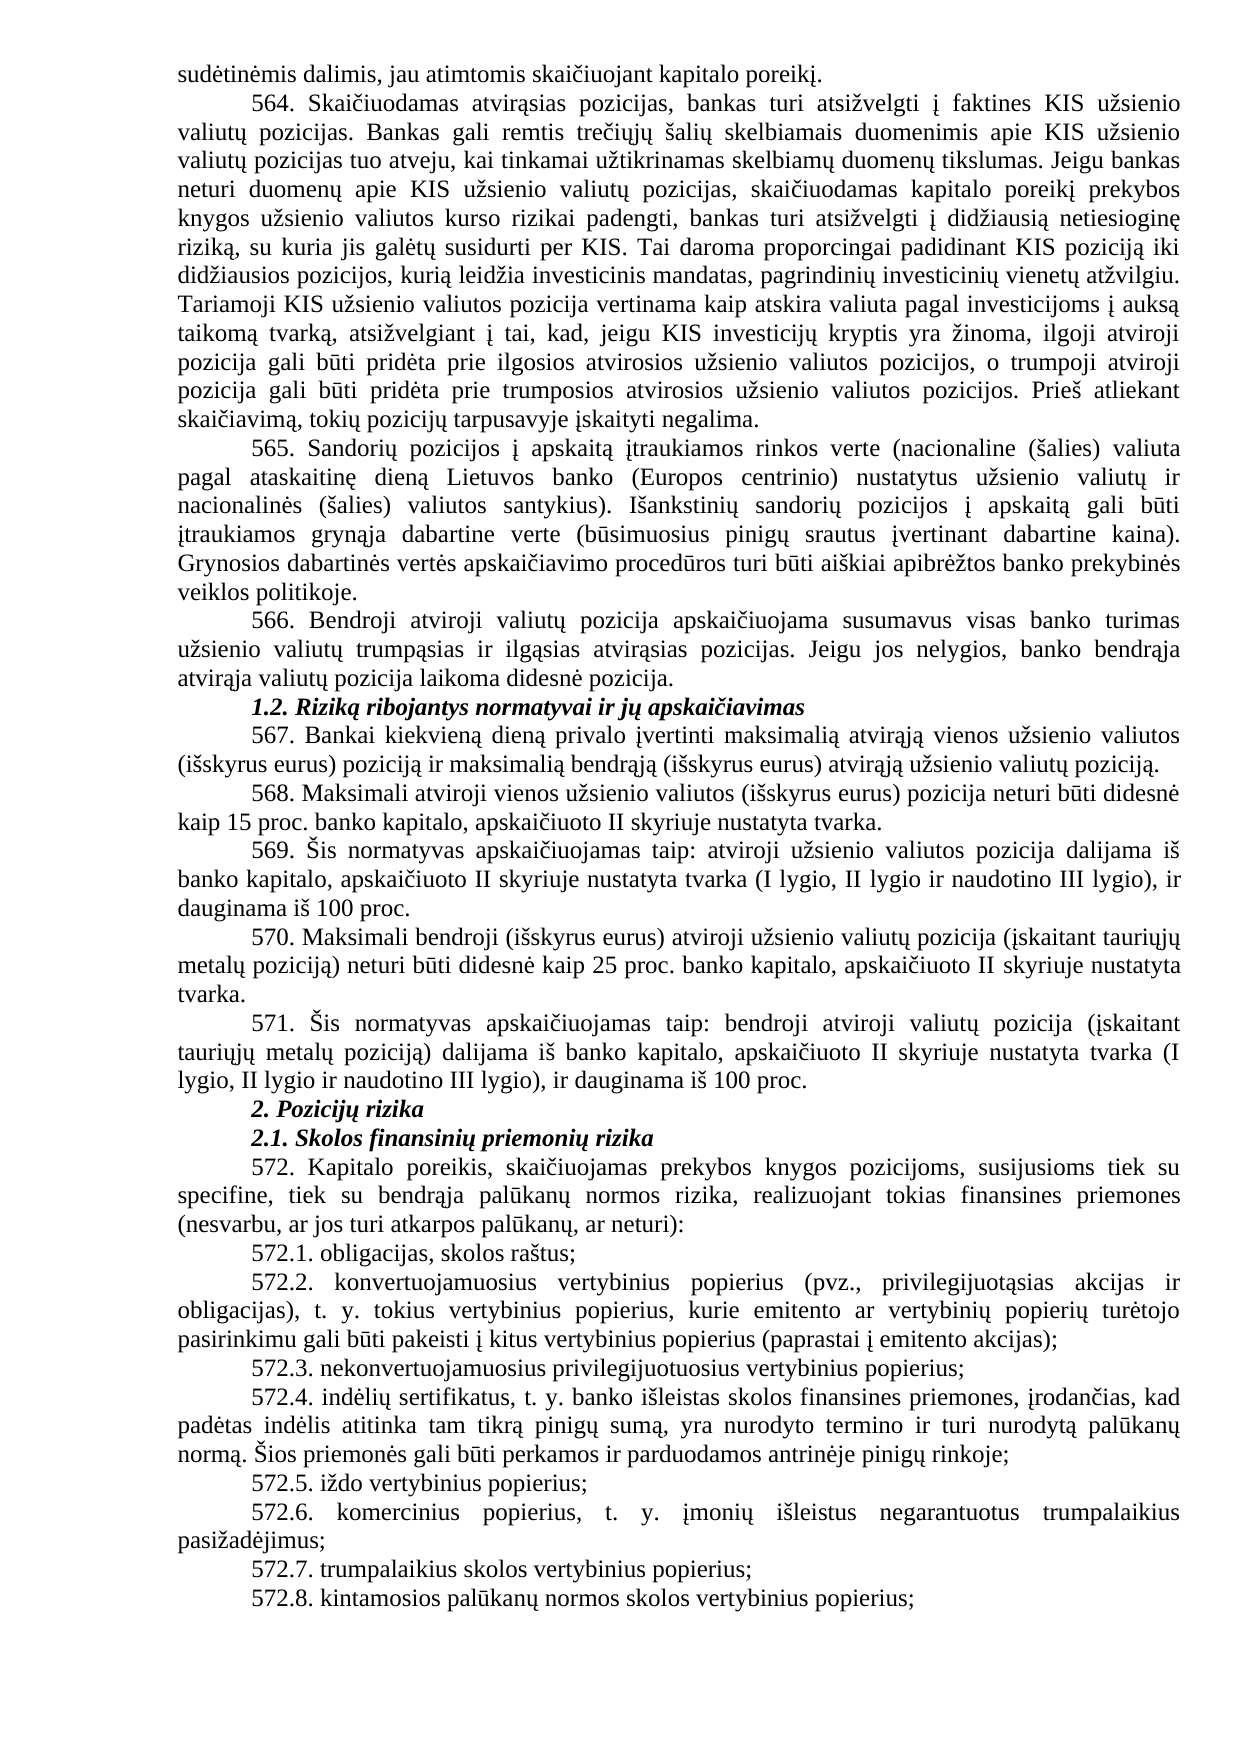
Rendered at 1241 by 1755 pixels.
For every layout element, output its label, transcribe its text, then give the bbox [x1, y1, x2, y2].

text 568. Maksimali atviroji vienos užsienio valiutos (išskyrus eurus) pozicija neturi būti didesnė kaip 15 proc. banko kapitalo, apskaičiuoto II skyriuje nustatyta tvarka. [177, 778, 1181, 835]
text 570. Maksimali bendroji (išskyrus eurus) atviroji užsienio valiutų pozicija (įskaitant tauriųjų metalų poziciją) neturi būti didesnė kaip 25 proc. banko kapitalo, apskaičiuoto II skyriuje nustatyta tvarka. [177, 922, 1181, 1008]
text 565. Sandorių pozicijos į apskaitą įtraukiamos rinkos verte (nacionaline (šalies) valiuta pagal ataskaitinę dieną Lietuvos banko (Europos centrinio) nustatytus užsienio valiutų ir nacionalinės (šalies) valiutos santykius). Išankstinių sandorių pozicijos į apskaitą gali būti įtraukiamos grynąja dabartine verte (būsimuosius pinigų srautus įvertinant dabartine kaina). Grynosios dabartinės vertės apskaičiavimo procedūros turi būti aiškiai apibrėžtos banko prekybinės veiklos politikoje. [177, 433, 1181, 605]
text 2. Pozicijų rizika [177, 1094, 1181, 1123]
text 569. Šis normatyvas apskaičiuojamas taip: atviroji užsienio valiutos pozicija dalijama iš banko kapitalo, apskaičiuoto II skyriuje nustatyta tvarka (I lygio, II lygio ir naudotino III lygio), ir dauginama iš 100 proc. [177, 835, 1181, 922]
text 572.8. kintamosios palūkanų normos skolos vertybinius popierius; [177, 1583, 1181, 1612]
text sudėtinėmis dalimis, jau atimtomis skaičiuojant kapitalo poreikį. [177, 59, 1181, 88]
text 572.3. nekonvertuojamuosius privilegijuotuosius vertybinius popierius; [177, 1353, 1181, 1382]
text 572.4. indėlių sertifikatus, t. y. banko išleistas skolos finansines priemones, įrodančias, kad padėtas indėlis atitinka tam tikrą pinigų sumą, yra nurodyto termino ir turi nurodytą palūkanų normą. Šios priemonės gali būti perkamos ir parduodamos antrinėje pinigų rinkoje; [177, 1382, 1181, 1468]
text 572. Kapitalo poreikis, skaičiuojamas prekybos knygos pozicijoms, susijusioms tiek su specifine, tiek su bendrąja palūkanų normos rizika, realizuojant tokias finansines priemones (nesvarbu, ar jos turi atkarpos palūkanų, ar neturi): [177, 1152, 1181, 1238]
text 571. Šis normatyvas apskaičiuojamas taip: bendroji atviroji valiutų pozicija (įskaitant tauriųjų metalų poziciją) dalijama iš banko kapitalo, apskaičiuoto II skyriuje nustatyta tvarka (I lygio, II lygio ir naudotino III lygio), ir dauginama iš 100 proc. [177, 1008, 1181, 1094]
text 567. Bankai kiekvieną dieną privalo įvertinti maksimalią atvirąją vienos užsienio valiutos (išskyrus eurus) poziciją ir maksimalią bendrąją (išskyrus eurus) atvirąją užsienio valiutų poziciją. [177, 720, 1181, 778]
text 572.6. komercinius popierius, t. y. įmonių išleistus negarantuotus trumpalaikius pasižadėjimus; [177, 1497, 1181, 1554]
text 1.2. Riziką ribojantys normatyvai ir jų apskaičiavimas [177, 692, 1181, 720]
text 572.1. obligacijas, skolos raštus; [177, 1238, 1181, 1267]
text 2.1. Skolos finansinių priemonių rizika [177, 1123, 1181, 1152]
text 564. Skaičiuodamas atvirąsias pozicijas, bankas turi atsižvelgti į faktines KIS užsienio valiutų pozicijas. Bankas gali remtis trečiųjų šalių skelbiamais duomenimis apie KIS užsienio valiutų pozicijas tuo atveju, kai tinkamai užtikrinamas skelbiamų duomenų tikslumas. Jeigu bankas neturi duomenų apie KIS užsienio valiutų pozicijas, skaičiuodamas kapitalo poreikį prekybos knygos užsienio valiutos kurso rizikai padengti, bankas turi atsižvelgti į didžiausią netiesioginę riziką, su kuria jis galėtų susidurti per KIS. Tai daroma proporcingai padidinant KIS poziciją iki didžiausios pozicijos, kurią leidžia investicinis mandatas, pagrindinių investicinių vienetų atžvilgiu. Tariamoji KIS užsienio valiutos pozicija vertinama kaip atskira valiuta pagal investicijoms į auksą taikomą tvarką, atsižvelgiant į tai, kad, jeigu KIS investicijų kryptis yra žinoma, ilgoji atviroji pozicija gali būti pridėta prie ilgosios atvirosios užsienio valiutos pozicijos, o trumpoji atviroji pozicija gali būti pridėta prie trumposios atvirosios užsienio valiutos pozicijos. Prieš atliekant skaičiavimą, tokių pozicijų tarpusavyje įskaityti negalima. [177, 88, 1181, 433]
text 572.7. trumpalaikius skolos vertybinius popierius; [177, 1554, 1181, 1583]
text 572.2. konvertuojamuosius vertybinius popierius (pvz., privilegijuotąsias akcijas ir obligacijas), t. y. tokius vertybinius popierius, kurie emitento ar vertybinių popierių turėtojo pasirinkimu gali būti pakeisti į kitus vertybinius popierius (paprastai į emitento akcijas); [177, 1267, 1181, 1353]
text 566. Bendroji atviroji valiutų pozicija apskaičiuojama susumavus visas banko turimas užsienio valiutų trumpąsias ir ilgąsias atvirąsias pozicijas. Jeigu jos nelygios, banko bendrąja atvirąja valiutų pozicija laikoma didesnė pozicija. [177, 605, 1181, 692]
text 572.5. iždo vertybinius popierius; [177, 1468, 1181, 1497]
